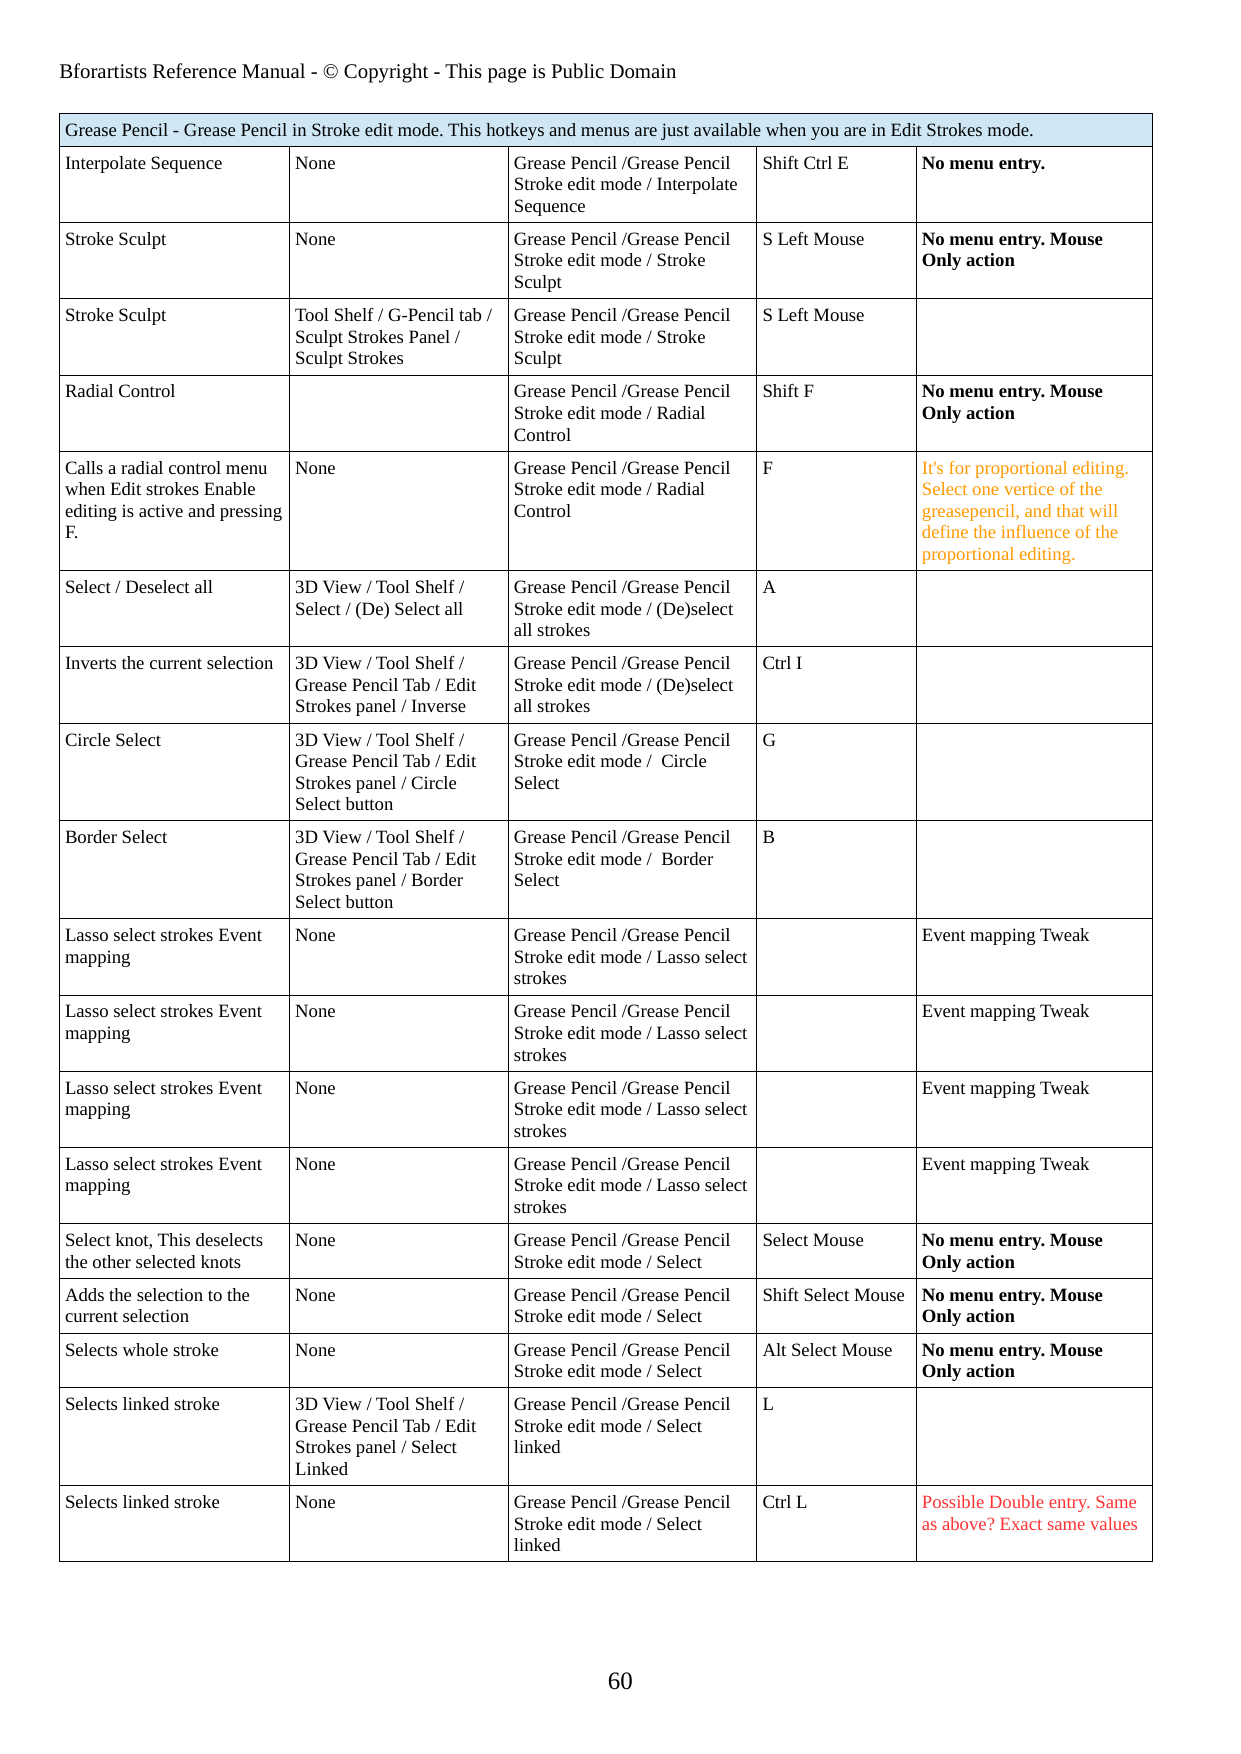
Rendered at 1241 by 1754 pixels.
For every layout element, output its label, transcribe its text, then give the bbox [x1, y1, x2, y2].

table_cell Ctrl L [757, 1486, 916, 1561]
table_cell Grease Pencil /Grease Pencil Stroke edit mode / Lasso select strokes [509, 1072, 756, 1147]
table_cell Event mapping Tweak [917, 1148, 1152, 1223]
table_cell None [290, 1072, 508, 1147]
table_cell [757, 996, 916, 1071]
table_cell [290, 376, 508, 451]
table_cell Grease Pencil /Grease Pencil Stroke edit mode / Select [509, 1224, 756, 1278]
table_cell Grease Pencil /Grease Pencil Stroke edit mode / Lasso select strokes [509, 996, 756, 1071]
table_cell Selects linked stroke [60, 1388, 289, 1485]
table_cell [917, 299, 1152, 374]
table_cell F [757, 452, 916, 570]
table_cell Grease Pencil /Grease Pencil Stroke edit mode / (De)select all strokes [509, 571, 756, 646]
table_cell Grease Pencil /Grease Pencil Stroke edit mode / (De)select all strokes [509, 647, 756, 723]
table_cell Stroke Sculpt [60, 299, 289, 374]
table_cell 3D View / Tool Shelf / Grease Pencil Tab / Edit Strokes panel / Inverse [290, 647, 508, 723]
table_cell 3D View / Tool Shelf / Select / (De) Select all [290, 571, 508, 646]
table_cell None [290, 1224, 508, 1278]
table_cell B [757, 821, 916, 918]
table_cell [757, 1072, 916, 1147]
table_cell Grease Pencil /Grease Pencil Stroke edit mode / Lasso select strokes [509, 919, 756, 994]
table_cell Grease Pencil /Grease Pencil Stroke edit mode / Select [509, 1334, 756, 1387]
table_cell Grease Pencil /Grease Pencil Stroke edit mode / Radial Control [509, 376, 756, 451]
table_cell Lasso select strokes Event mapping [60, 1148, 289, 1223]
table_cell [917, 821, 1152, 918]
table_cell Lasso select strokes Event mapping [60, 996, 289, 1071]
table_cell Lasso select strokes Event mapping [60, 1072, 289, 1147]
table_cell Event mapping Tweak [917, 996, 1152, 1071]
table_cell G [757, 724, 916, 820]
table_cell [917, 1388, 1152, 1485]
table_cell S Left Mouse [757, 223, 916, 298]
table_cell Selects linked stroke [60, 1486, 289, 1561]
table_cell Grease Pencil /Grease Pencil Stroke edit mode / Select linked [509, 1486, 756, 1561]
table_cell None [290, 1148, 508, 1223]
table_cell Grease Pencil /Grease Pencil Stroke edit mode / Lasso select strokes [509, 1148, 756, 1223]
table_cell None [290, 1486, 508, 1561]
table_cell Possible Double entry. Same as above? Exact same values [917, 1486, 1152, 1561]
table_cell None [290, 452, 508, 570]
table_cell S Left Mouse [757, 299, 916, 374]
table_cell L [757, 1388, 916, 1485]
table_cell Border Select [60, 821, 289, 918]
table_cell None [290, 996, 508, 1071]
table_cell No menu entry. [917, 147, 1152, 222]
table_cell Grease Pencil /Grease Pencil Stroke edit mode / Stroke Sculpt [509, 299, 756, 374]
table_cell Shift Ctrl E [757, 147, 916, 222]
table_cell Grease Pencil /Grease Pencil Stroke edit mode / Stroke Sculpt [509, 223, 756, 298]
table_cell [917, 724, 1152, 820]
table_cell [757, 1148, 916, 1223]
table_cell [917, 647, 1152, 723]
table_cell None [290, 147, 508, 222]
table_cell No menu entry. Mouse Only action [917, 376, 1152, 451]
table_cell No menu entry. Mouse Only action [917, 1334, 1152, 1387]
table_cell Selects whole stroke [60, 1334, 289, 1387]
table_cell Alt Select Mouse [757, 1334, 916, 1387]
table_cell Select Mouse [757, 1224, 916, 1278]
table_cell Grease Pencil /Grease Pencil Stroke edit mode / Select [509, 1279, 756, 1333]
table_cell Radial Control [60, 376, 289, 451]
table_cell Shift F [757, 376, 916, 451]
table_cell Calls a radial control menu when Edit strokes Enable editing is active and pressing F. [60, 452, 289, 570]
table_cell Tool Shelf / G-Pencil tab / Sculpt Strokes Panel / Sculpt Strokes [290, 299, 508, 374]
table_cell Ctrl I [757, 647, 916, 723]
table_cell Grease Pencil /Grease Pencil Stroke edit mode / Radial Control [509, 452, 756, 570]
table_cell Adds the selection to the current selection [60, 1279, 289, 1333]
table_cell Grease Pencil /Grease Pencil Stroke edit mode / Select linked [509, 1388, 756, 1485]
table_cell No menu entry. Mouse Only action [917, 223, 1152, 298]
table_cell Grease Pencil /Grease Pencil Stroke edit mode / Border Select [509, 821, 756, 918]
table_cell None [290, 223, 508, 298]
table_header Grease Pencil - Grease Pencil in Stroke edit mode. This hotkeys and menus are just available when you are in Edit Strokes mode. [60, 114, 1152, 146]
table_cell No menu entry. Mouse Only action [917, 1279, 1152, 1333]
table_cell A [757, 571, 916, 646]
table_cell None [290, 1279, 508, 1333]
table_cell [757, 919, 916, 994]
table_cell It's for proportional editing. Select one vertice of the greasepencil, and that will define the influence of the proportional editing. [917, 452, 1152, 570]
table_cell Select knot, This deselects the other selected knots [60, 1224, 289, 1278]
table_cell Circle Select [60, 724, 289, 820]
table_cell [917, 571, 1152, 646]
table_cell Interpolate Sequence [60, 147, 289, 222]
table_cell Select / Deselect all [60, 571, 289, 646]
table_cell Lasso select strokes Event mapping [60, 919, 289, 994]
table_cell Event mapping Tweak [917, 919, 1152, 994]
table_cell 3D View / Tool Shelf / Grease Pencil Tab / Edit Strokes panel / Border Select button [290, 821, 508, 918]
table_cell Grease Pencil /Grease Pencil Stroke edit mode / Circle Select [509, 724, 756, 820]
table_cell Event mapping Tweak [917, 1072, 1152, 1147]
table_cell 3D View / Tool Shelf / Grease Pencil Tab / Edit Strokes panel / Circle Select button [290, 724, 508, 820]
table_cell None [290, 919, 508, 994]
table_cell Inverts the current selection [60, 647, 289, 723]
table_cell Grease Pencil /Grease Pencil Stroke edit mode / Interpolate Sequence [509, 147, 756, 222]
table_cell None [290, 1334, 508, 1387]
table_cell Stroke Sculpt [60, 223, 289, 298]
table_cell Shift Select Mouse [757, 1279, 916, 1333]
table_cell No menu entry. Mouse Only action [917, 1224, 1152, 1278]
table_cell 3D View / Tool Shelf / Grease Pencil Tab / Edit Strokes panel / Select Linked [290, 1388, 508, 1485]
